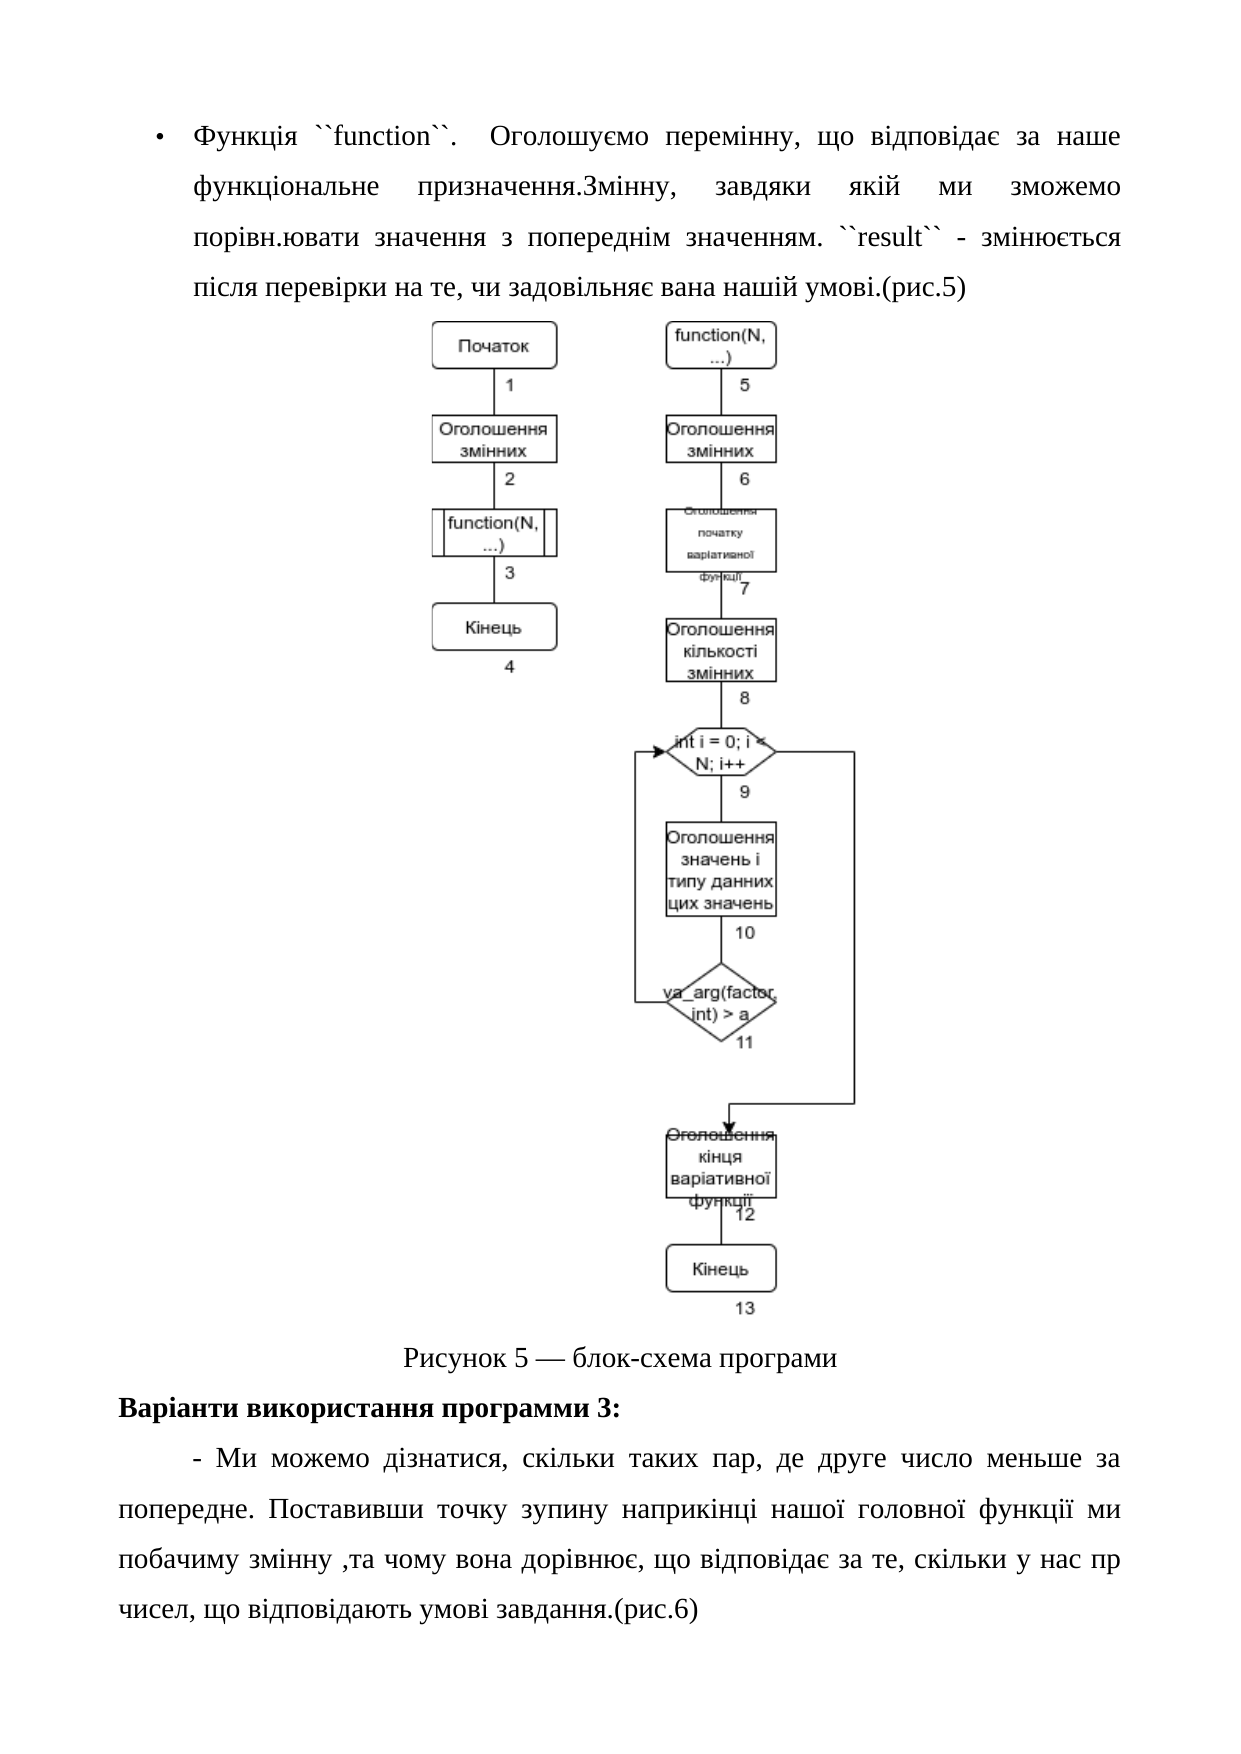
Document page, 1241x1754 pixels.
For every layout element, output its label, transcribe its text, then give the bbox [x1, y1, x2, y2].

picture [431, 321, 868, 1324]
text - Ми можемо дізнатися, скільки таких пар, де друге число меньше за попередне. Поставивши точку зупину наприкінці нашої головної функції ми побачиму змінну ,та чому вона дорівнює, що відповідає за те, скільки у нас пр чисел, що відповідають умові завдання.(рис.6) [118, 1441, 1122, 1625]
list Функція ``function``. Оголошуємо перемінну, що відповідає за наше функціональне призначення.Змінну, завдяки якій ми зможемо порівн.ювати значення з попереднім значенням. ``result`` - змінюється після перевірки на те, чи задовільняє вана нашій умові.(рис.5) [156, 118, 1122, 303]
text Рисунок 5 — блок-схема програми [118, 1324, 1122, 1373]
text Варіанти використання программи 3: [118, 1390, 1122, 1424]
